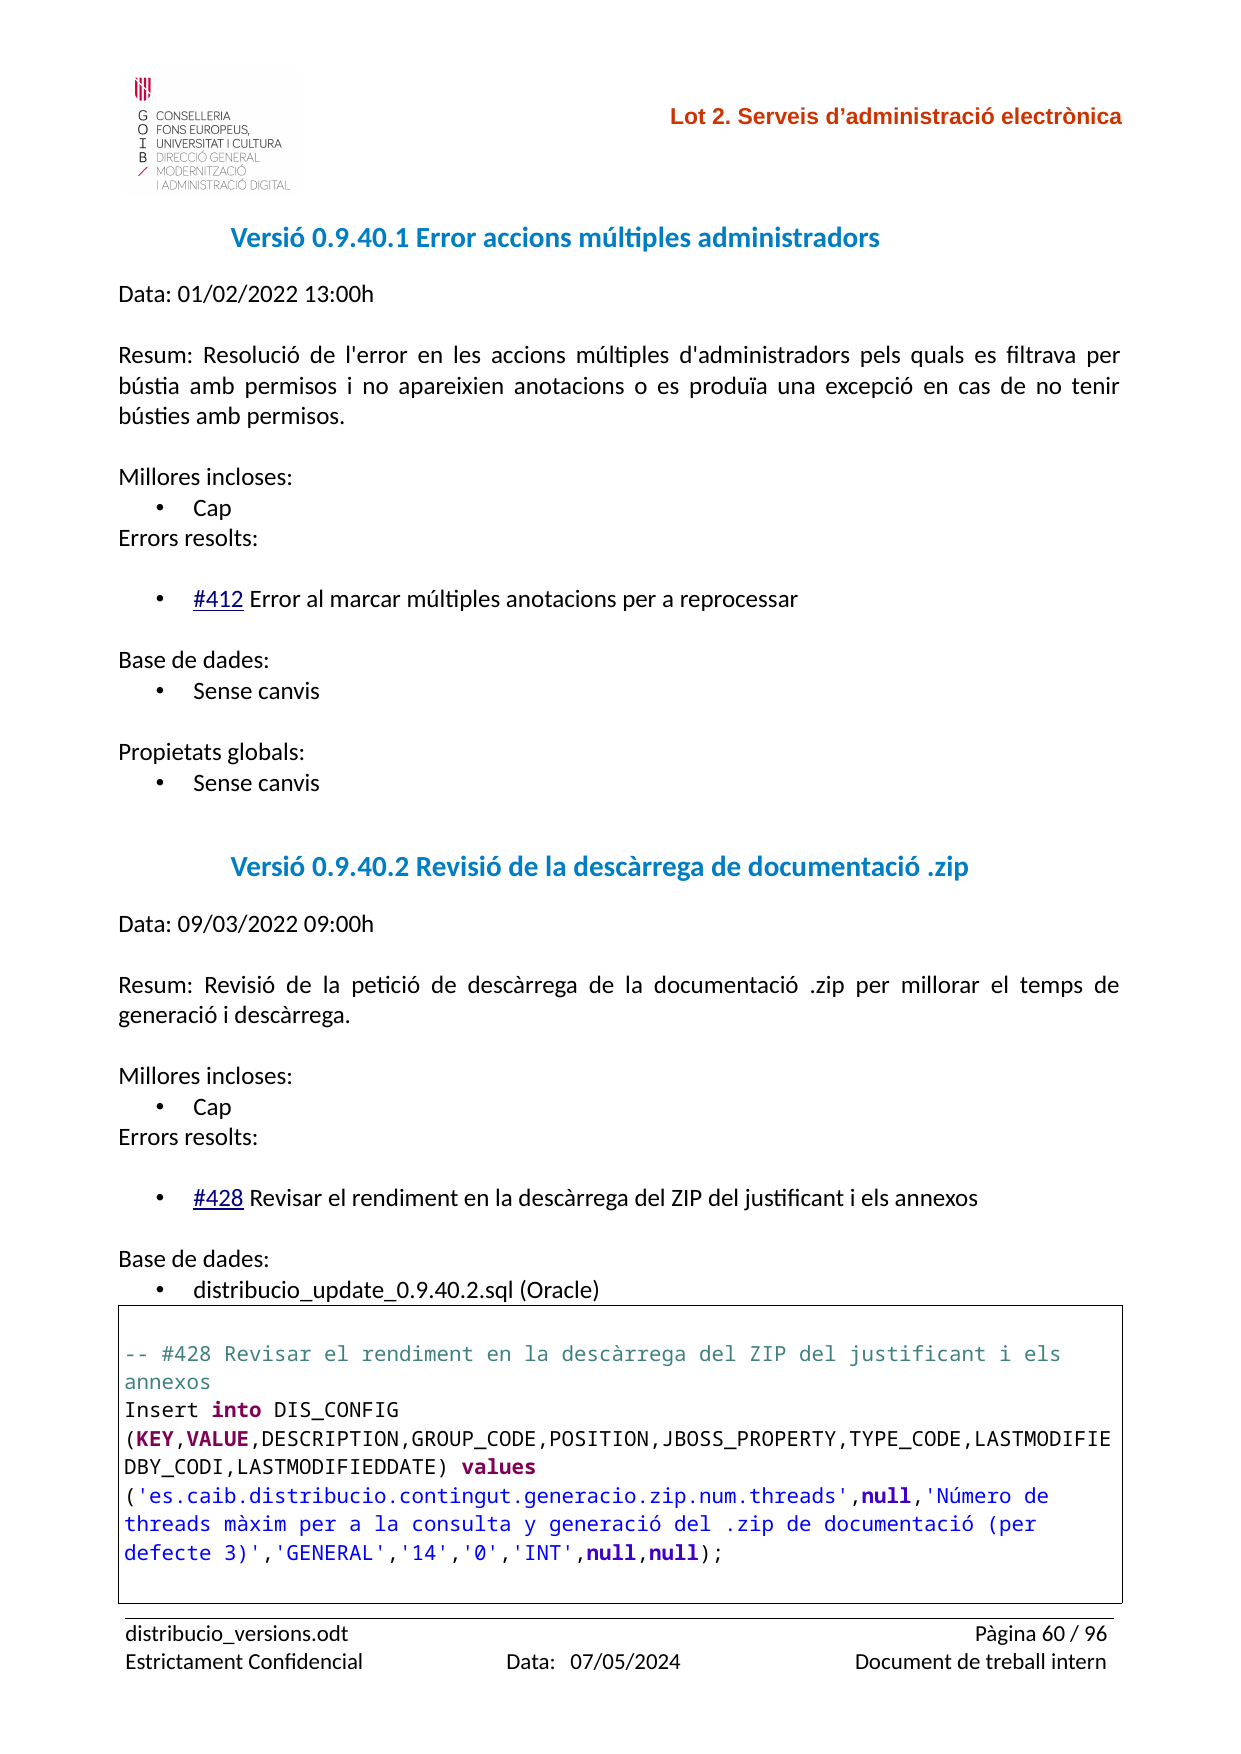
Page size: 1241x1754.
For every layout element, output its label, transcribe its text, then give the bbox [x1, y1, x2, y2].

text Data: 09/03/2022 09:00h [118, 908, 1122, 938]
table_header -- #428 Revisar el rendiment en la descàrrega del ZIP del justificant i els annexos Insert into DIS_CONFIG (KEY,VALUE,DESCRIPTION,GROUP_CODE,POSITION,JBOSS_PROPERTY,TYPE_CODE,LASTMODIFIEDBY_CODI,LASTMODIFIEDDATE) values ('es.caib.distribucio.contingut.generacio.zip.num.threads',null,'Número de threads màxim per a la consulta y generació del .zip de documentació (per defecte 3)','GENERAL','14','0','INT',null,null); [119, 1306, 1122, 1602]
text Millores incloses: [118, 462, 1122, 492]
text Base de dades: [118, 645, 1122, 675]
list distribucio_update_0.9.40.2.sql (Oracle) [156, 1274, 1122, 1304]
text Resum: Revisió de la petició de descàrrega de la documentació .zip per millorar el temps de generació i descàrrega. [118, 969, 1122, 1030]
list #412 Error al marcar múltiples anotacions per a reprocessar [156, 584, 1122, 614]
list Sense canvis [156, 767, 1122, 797]
text Millores incloses: [118, 1060, 1122, 1091]
text Propietats globals: [118, 736, 1122, 767]
text Resum: Resolució de l'error en les accions múltiples d'administradors pels quals es filtrava per bústia amb permisos i no apareixien anotacions o es produïa una excepció en cas de no tenir bústies amb permisos. [118, 339, 1122, 431]
text Errors resolts: [118, 523, 1122, 553]
text Errors resolts: [118, 1121, 1122, 1152]
list Sense canvis [156, 675, 1122, 706]
subtitle Versió 0.9.40.2 Revisió de la descàrrega de documentació .zip [153, 848, 1122, 884]
text Base de dades: [118, 1243, 1122, 1274]
list #428 Revisar el rendiment en la descàrrega del ZIP del justificant i els annexos [156, 1182, 1122, 1213]
list Cap [156, 492, 1122, 523]
list Cap [156, 1091, 1122, 1121]
subtitle Versió 0.9.40.1 Error accions múltiples administradors [153, 219, 1122, 255]
picture [126, 70, 299, 197]
text Data: 01/02/2022 13:00h [118, 278, 1122, 309]
